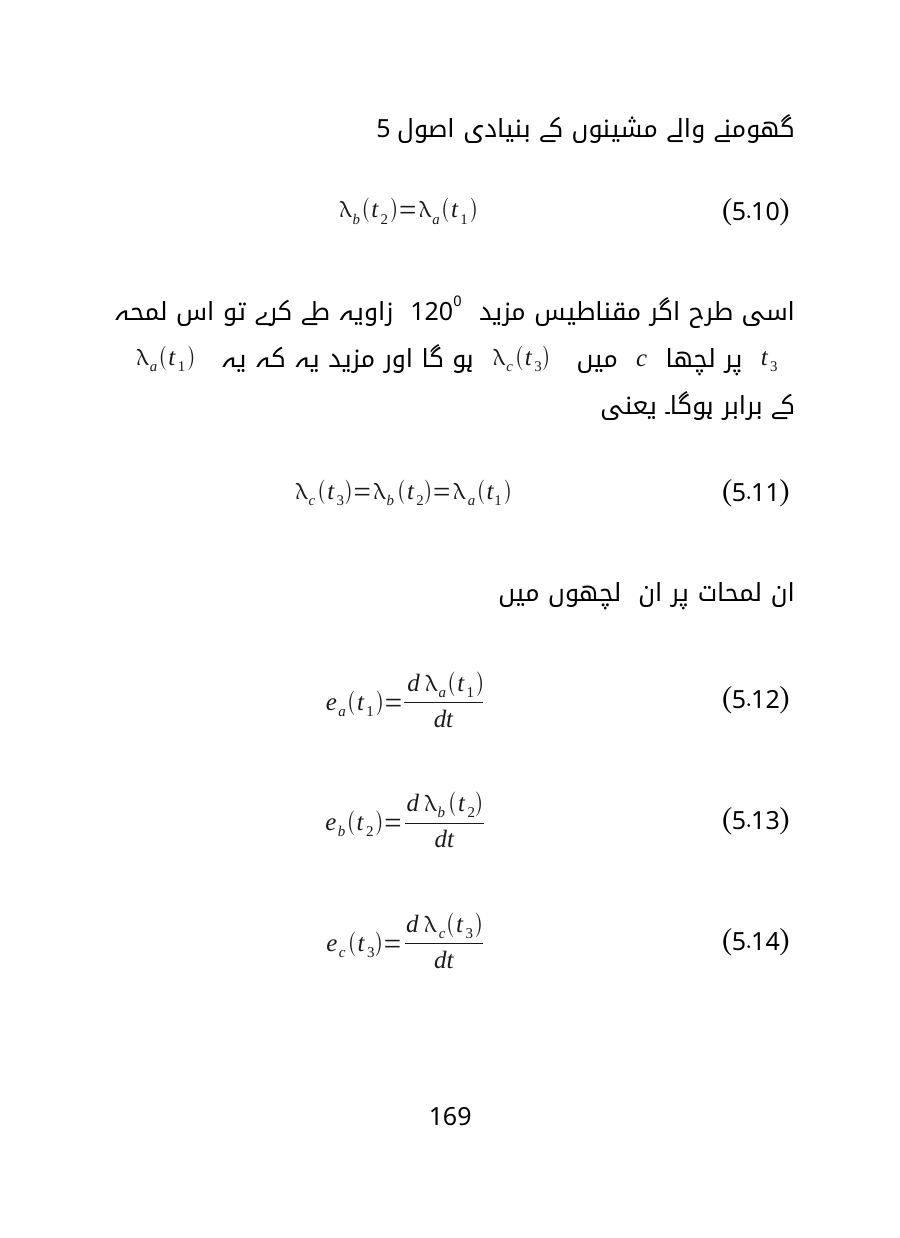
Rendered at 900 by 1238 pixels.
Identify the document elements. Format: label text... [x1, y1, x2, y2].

table_header (5.14) [697, 905, 795, 991]
text اسی طرح اگر مقناطیس مزید 1200 زاویہ طے کرے تو اس لمحہ پر لچھامیں ہو گا اور مزید یہ کہ یہ کے برابر ہوگا۔ یعنی [105, 288, 795, 430]
text ان لمحات پر ان لچھوں میں [105, 569, 795, 617]
table_header [105, 905, 697, 991]
table_header (5.13) [697, 784, 795, 871]
table_header [105, 183, 702, 254]
table_header (5.12) [697, 664, 795, 750]
table_header [105, 664, 697, 750]
table_header (5.10) [702, 183, 795, 254]
table_header [105, 464, 692, 535]
table_header [105, 784, 697, 871]
table_header (5.11) [693, 464, 795, 535]
